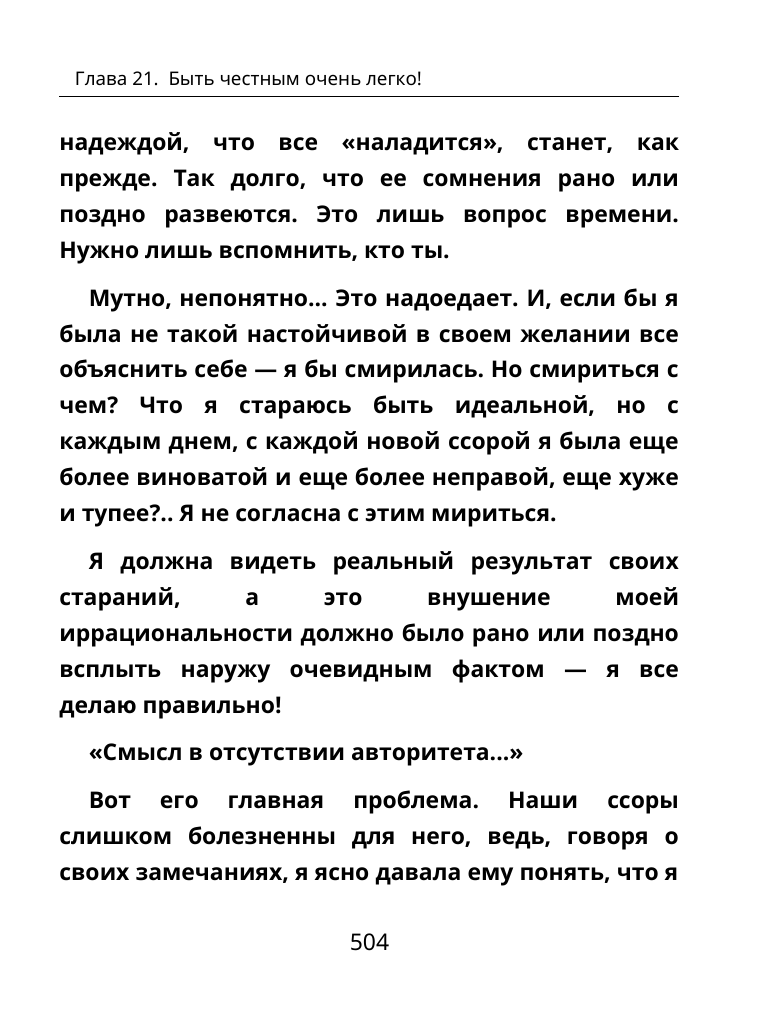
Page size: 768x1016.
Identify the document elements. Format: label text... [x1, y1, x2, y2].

text надеждой, что все «наладится», станет, как прежде. Так долго, что ее сомнения рано или поздно развеются. Это лишь вопрос времени. Нужно лишь вспомнить, кто ты. [59, 126, 679, 265]
text Вот его главная проблема. Наши ссоры слишком болезненны для него, ведь, говоря о своих замечаниях, я ясно давала ему понять, что я [59, 784, 679, 887]
text Мутно, непонятно... Это надоедает. И, если бы я была не такой настойчивой в своем желании все объяснить себе — я бы смирилась. Но смириться с чем? Что я стараюсь быть идеальной, но с каждым днем, с каждой новой ссорой я была еще более виноватой и еще более неправой, еще хуже и тупее?.. Я не согласна с этим мириться. [59, 282, 679, 528]
text «Смысл в отсутствии авторитета...» [59, 736, 679, 768]
text Я должна видеть реальный результат своих стараний, а это внушение моей иррациональности должно было рано или поздно всплыть наружу очевидным фактом — я все делаю правильно! [59, 545, 679, 720]
